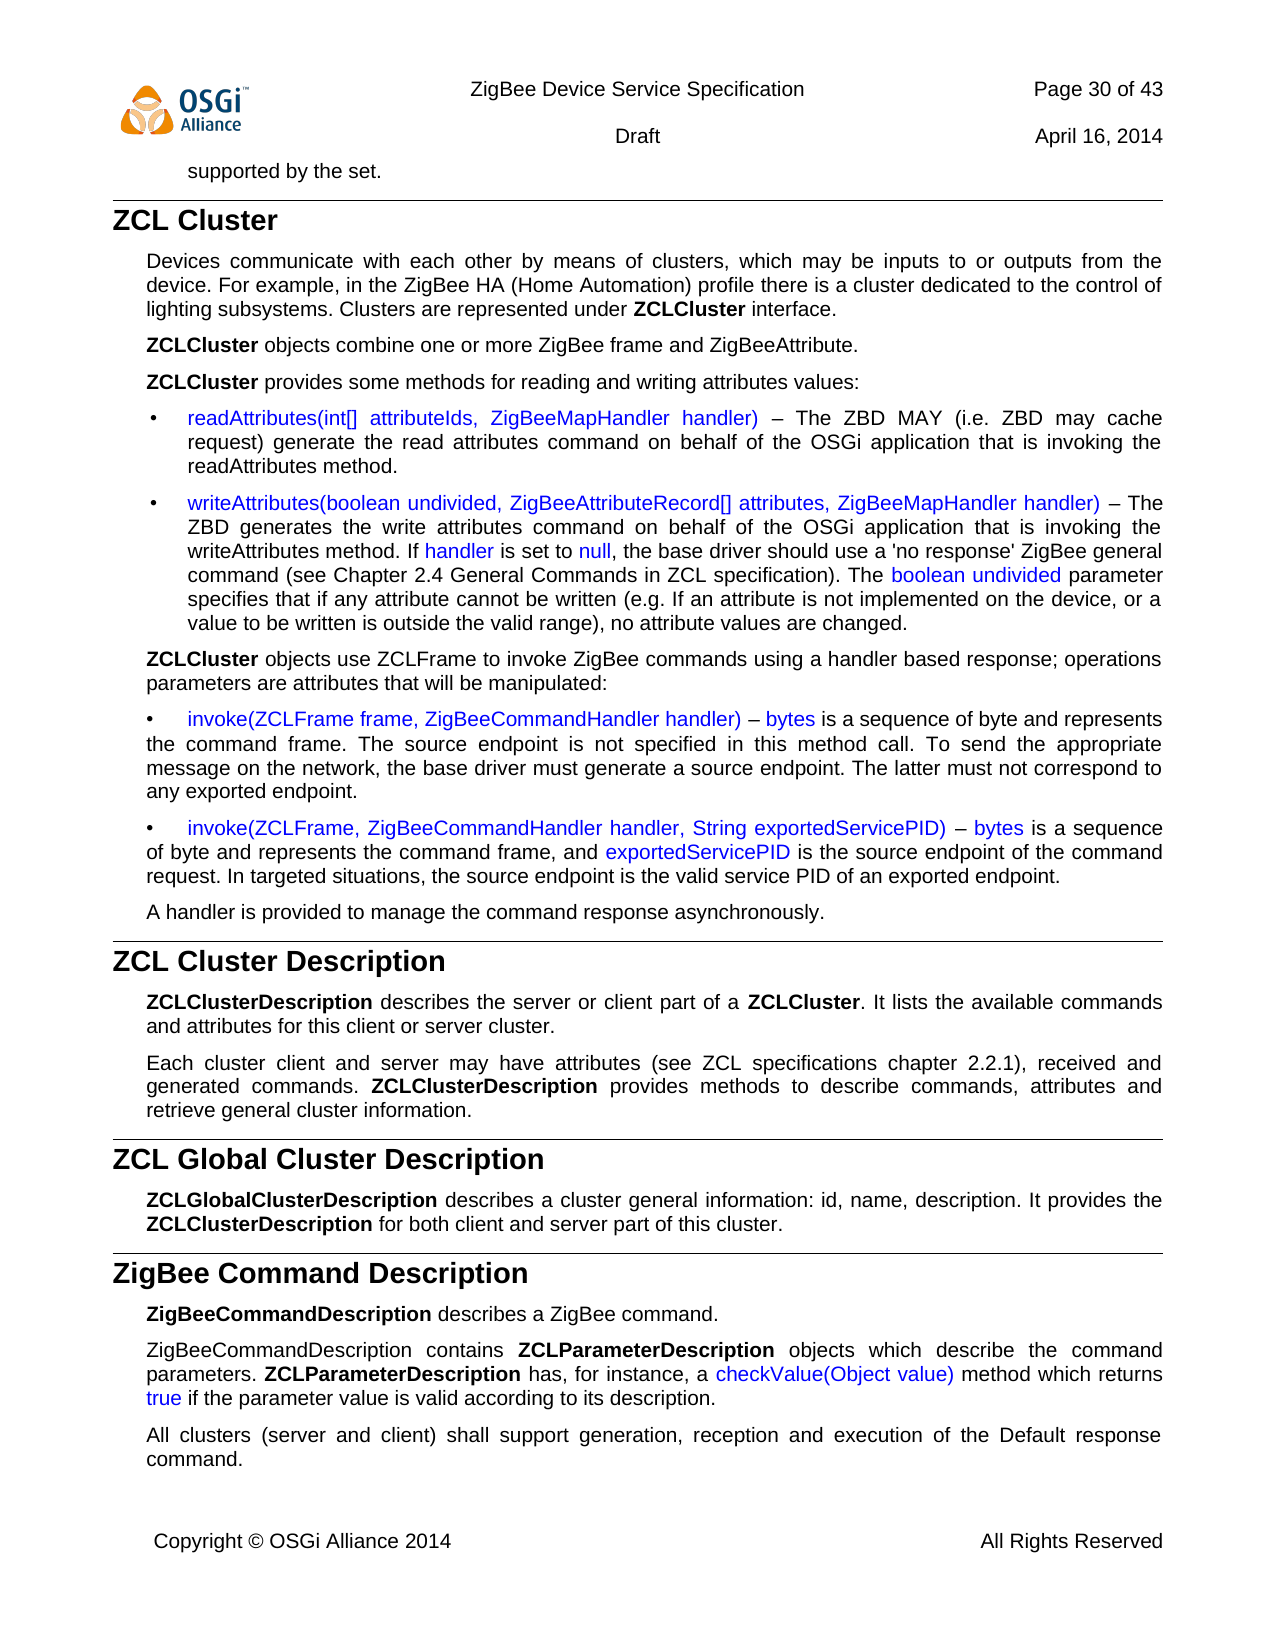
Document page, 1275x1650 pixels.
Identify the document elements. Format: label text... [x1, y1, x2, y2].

subtitle ZCL Global Cluster Description [112, 1140, 1163, 1176]
text ZCLCluster provides some methods for reading and writing attributes values: [146, 369, 1163, 393]
text ZigBeeCommandDescription describes a ZigBee command. [146, 1302, 1163, 1326]
subtitle ZCL Cluster Description [112, 942, 1163, 977]
list writeAttributes(boolean undivided, ZigBeeAttributeRecord[] attributes, ZigBeeMapHandler handler) – The ZBD generates the write attributes command on behalf of the OSGi application that is invoking the writeAttributes method. If handler is set to null, the base driver should use a 'no response' ZigBee general command (see Chapter 2.4 General Commands in ZCL specification). The boolean undivided parameter specifies that if any attribute cannot be written (e.g. If an attribute is not implemented on the device, or a value to be written is outside the valid range), no attribute values are changed. [150, 491, 1163, 634]
picture [113, 78, 257, 142]
list supported by the set. [150, 159, 1163, 183]
list readAttributes(int[] attributeIds, ZigBeeMapHandler handler) – The ZBD MAY (i.e. ZBD may cache request) generate the read attributes command on behalf of the OSGi application that is invoking the readAttributes method. [150, 406, 1163, 478]
text ZCLCluster objects use ZCLFrame to invoke ZigBee commands using a handler based response; operations parameters are attributes that will be manipulated: [146, 647, 1163, 695]
text Each cluster client and server may have attributes (see ZCL specifications chapter 2.2.1), received and generated commands. ZCLClusterDescription provides methods to describe commands, attributes and retrieve general cluster information. [146, 1050, 1163, 1122]
subtitle ZCL Cluster [112, 201, 1163, 236]
text ZCLGlobalClusterDescription describes a cluster general information: id, name, description. It provides the ZCLClusterDescription for both client and server part of this cluster. [146, 1188, 1163, 1236]
text Devices communicate with each other by means of clusters, which may be inputs to or outputs from the device. For example, in the ZigBee HA (Home Automation) profile there is a cluster dedicated to the control of lighting subsystems. Clusters are represented under ZCLCluster interface. [146, 249, 1163, 321]
list invoke(ZCLFrame, ZigBeeCommandHandler handler, String exportedServicePID) – bytes is a sequence of byte and represents the command frame, and exportedServicePID is the source endpoint of the command request. In targeted situations, the source endpoint is the valid service PID of an exported endpoint. [146, 816, 1163, 888]
text ZigBeeCommandDescription contains ZCLParameterDescription objects which describe the command parameters. ZCLParameterDescription has, for instance, a checkValue(Object value) method which returns true if the parameter value is valid according to its description. [146, 1338, 1163, 1410]
text ZCLClusterDescription describes the server or client part of a ZCLCluster. It lists the available commands and attributes for this client or server cluster. [146, 990, 1163, 1038]
text ZCLCluster objects combine one or more ZigBee frame and ZigBeeAttribute. [146, 333, 1163, 357]
subtitle ZigBee Command Description [112, 1254, 1163, 1289]
list A handler is provided to manage the command response asynchronously. [146, 900, 1163, 924]
list invoke(ZCLFrame frame, ZigBeeCommandHandler handler) – bytes is a sequence of byte and represents the command frame. The source endpoint is not specified in this method call. To send the appropriate message on the network, the base driver must generate a source endpoint. The latter must not correspond to any exported endpoint. [146, 707, 1163, 803]
text All clusters (server and client) shall support generation, reception and execution of the Default response command. [146, 1423, 1163, 1471]
